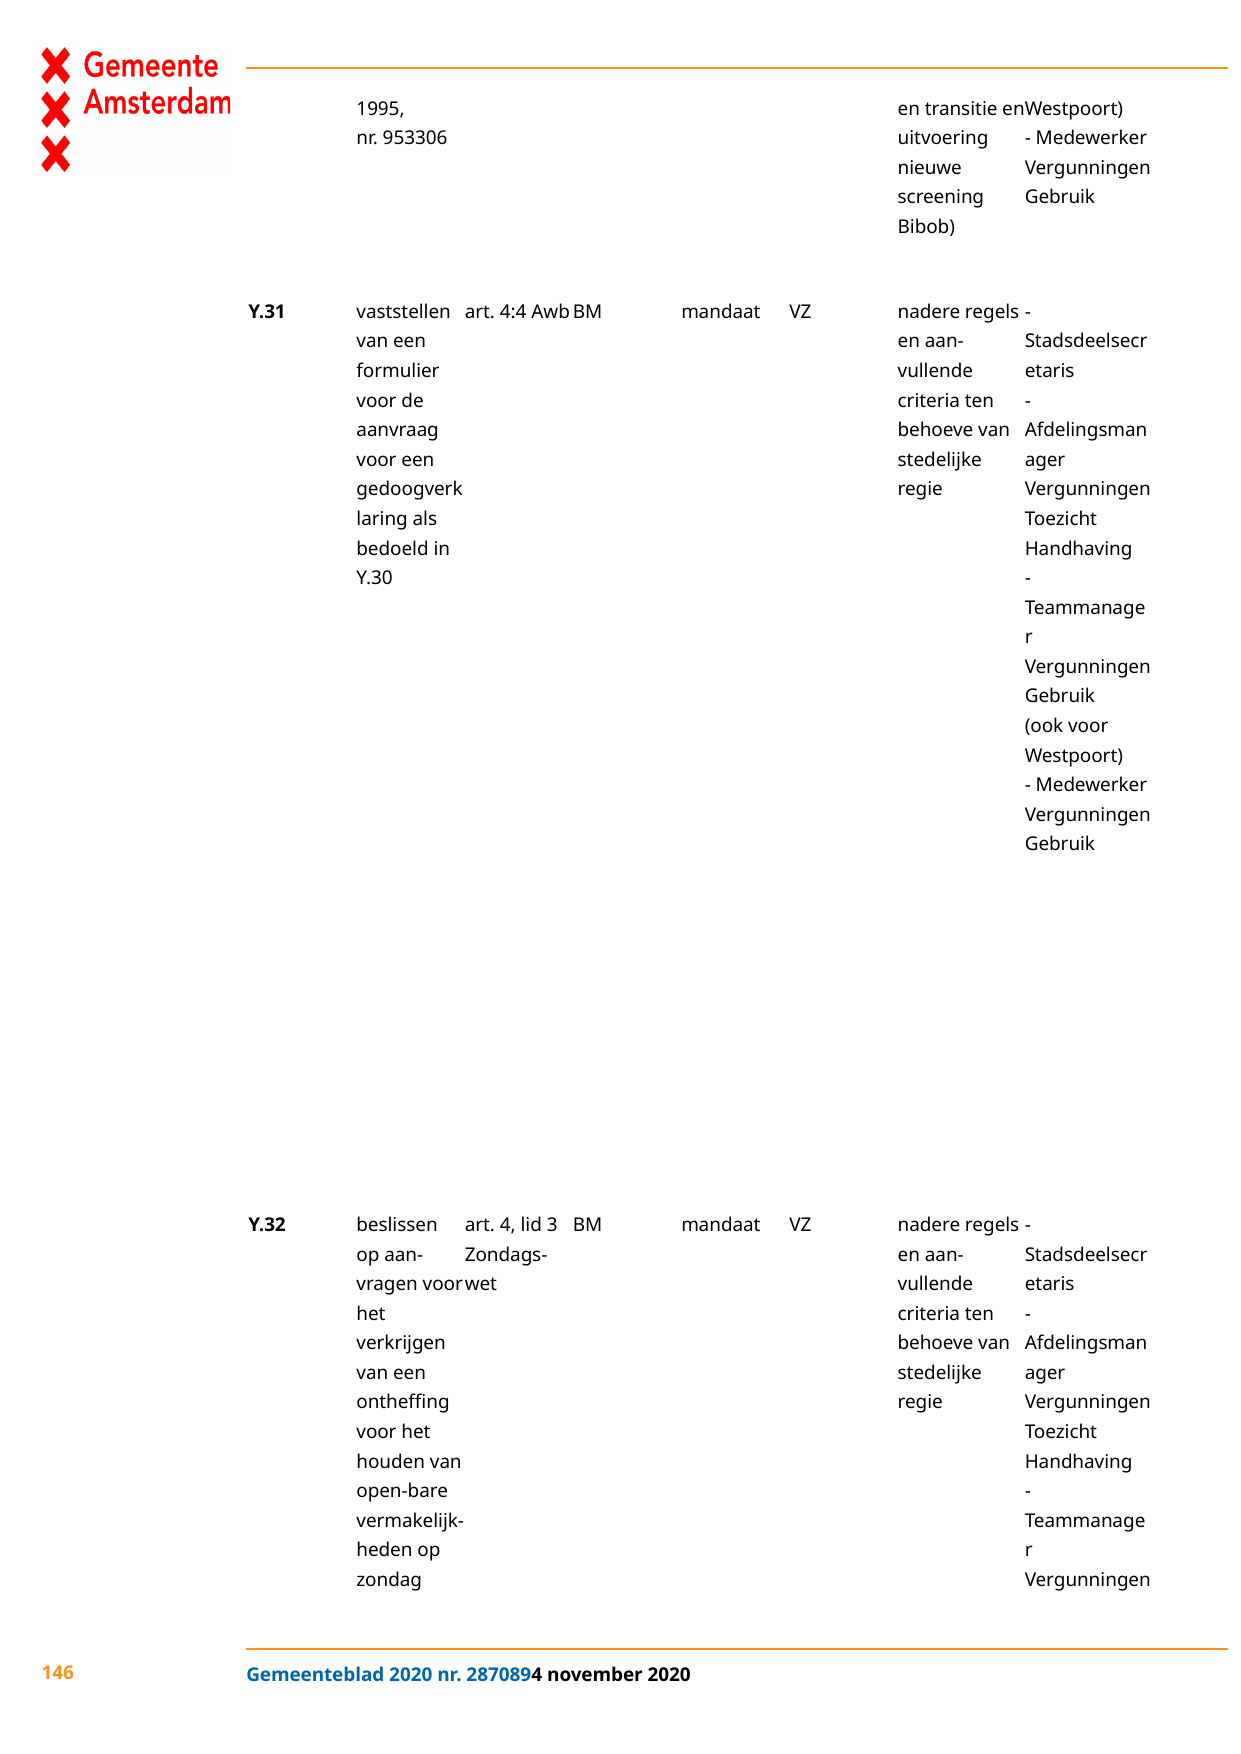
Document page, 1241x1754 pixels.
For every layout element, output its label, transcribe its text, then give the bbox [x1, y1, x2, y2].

table_cell nadere regels en aan-vullende criteria ten behoeve van stedelijke regie [898, 856, 1024, 1592]
table_cell BM [573, 269, 681, 856]
table_cell [573, 95, 681, 268]
table_cell art. 4:4 Awb [465, 269, 573, 856]
table_cell vaststellen van een formulier voor de aanvraag voor een gedoogverklaring als bedoeld in Y.30 [356, 269, 464, 856]
table_cell [789, 95, 897, 268]
table_cell mandaat [681, 269, 789, 856]
table_cell nadere regels en aan-vullende criteria ten behoeve van stedelijke regie [898, 269, 1024, 856]
picture [41, 47, 231, 172]
table_cell Y.32 [248, 856, 356, 1592]
table_cell [465, 95, 573, 268]
table_cell BM [573, 856, 681, 1592]
table_cell mandaat [681, 856, 789, 1592]
table_cell VZ [789, 856, 897, 1592]
table_cell Y.31 [248, 269, 356, 856]
table_cell VZ [789, 269, 897, 856]
table_cell art. 4, lid 3 Zondags-wet [465, 856, 573, 1592]
table_cell [248, 95, 356, 268]
table_cell 1995, nr. 953306 [356, 95, 464, 268]
table_cell [681, 95, 789, 268]
table_cell beslissen op aan-vragen voor het verkrijgen van een ontheffing voor het houden van open-bare vermakelijk-heden op zondag [356, 856, 464, 1592]
table_cell en transitie en uitvoering nieuwe screening Bibob) [898, 95, 1024, 268]
table_cell Westpoort) - Medewerker Vergunningen Gebruik [1025, 95, 1152, 268]
table_cell - Stadsdeelsecretaris - Afdelingsmanager Vergunningen Toezicht Handhaving -Teammanager Vergunningen [1025, 856, 1152, 1592]
table_cell - Stadsdeelsecretaris - Afdelingsmanager Vergunningen Toezicht Handhaving - Teammanager Vergunningen Gebruik (ook voor Westpoort) - Medewerker Vergunningen Gebruik [1025, 269, 1152, 856]
